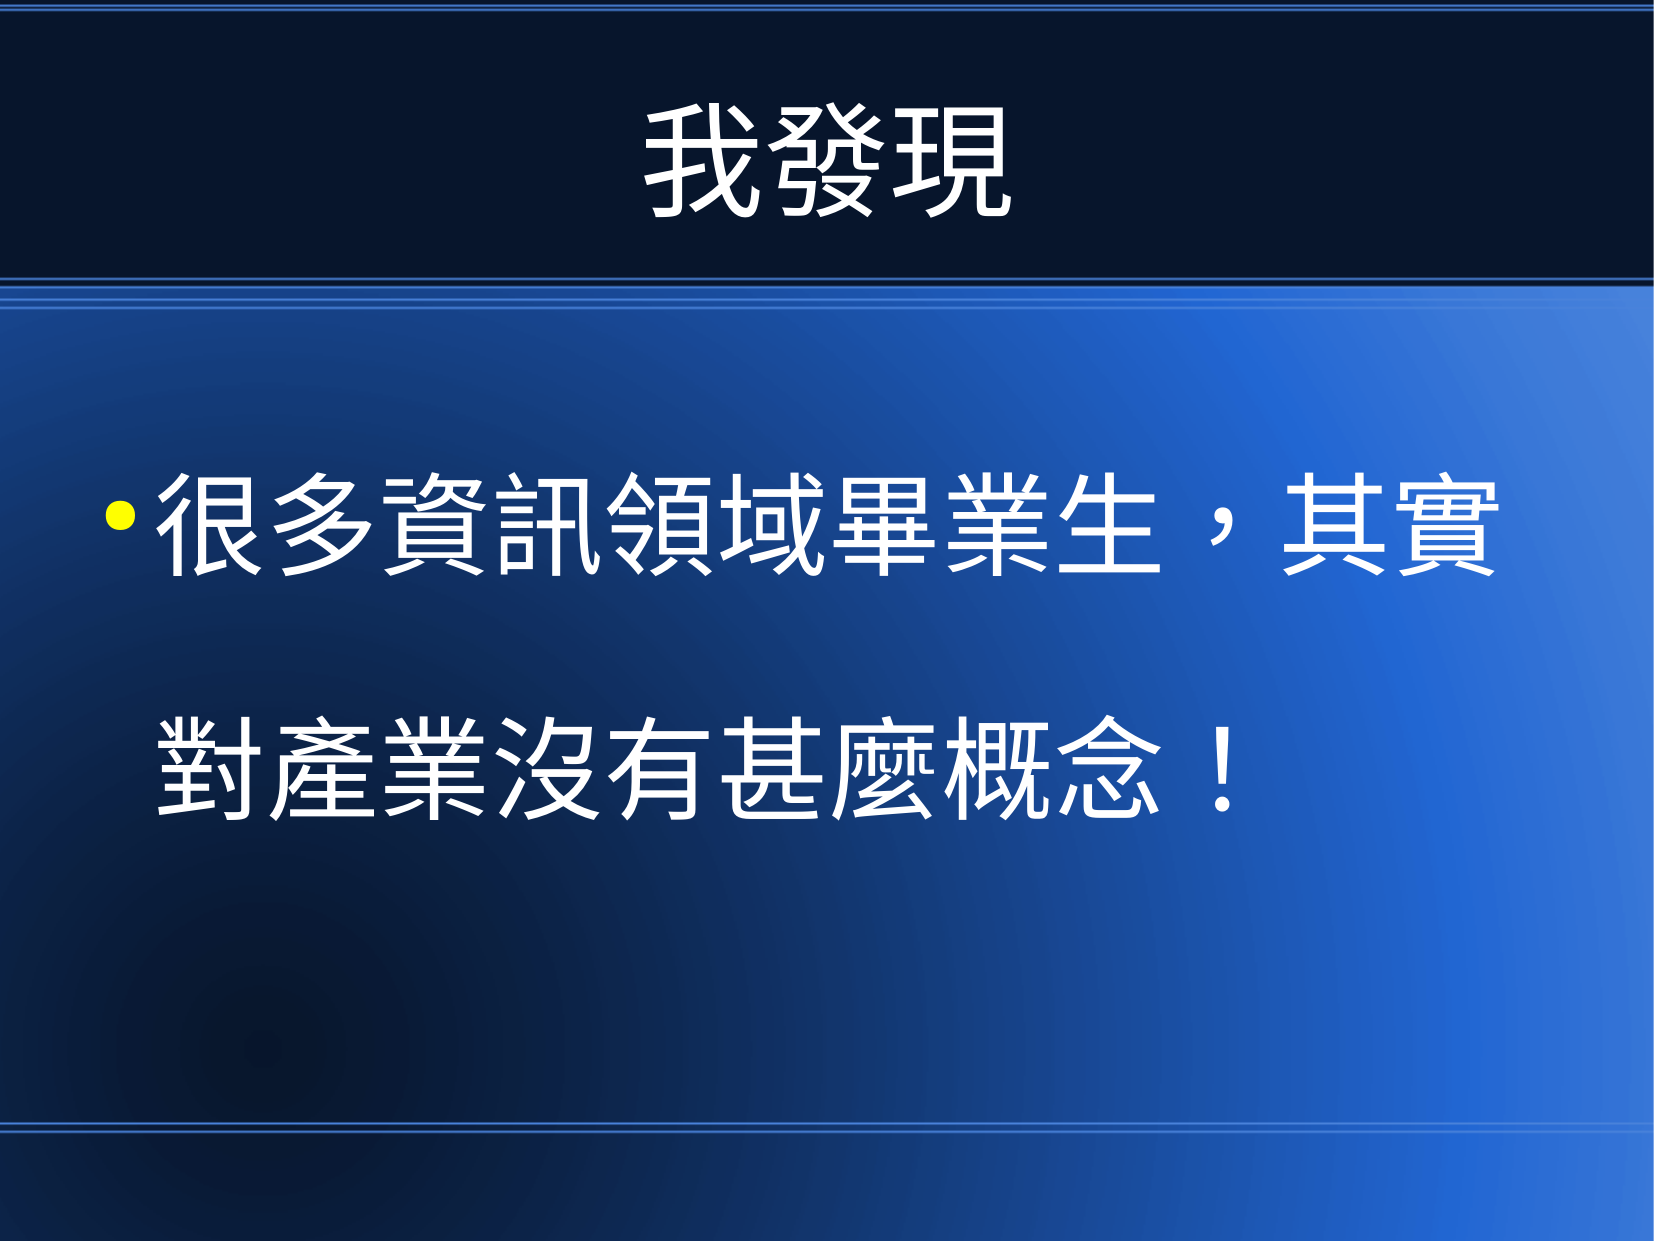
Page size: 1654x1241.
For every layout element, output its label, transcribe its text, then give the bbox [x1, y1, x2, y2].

picture [0, 0, 1654, 1241]
title 我發現 [82, 49, 1571, 257]
list 很多資訊領域畢業生，其實對產業沒有甚麼概念！ [82, 355, 1571, 1241]
